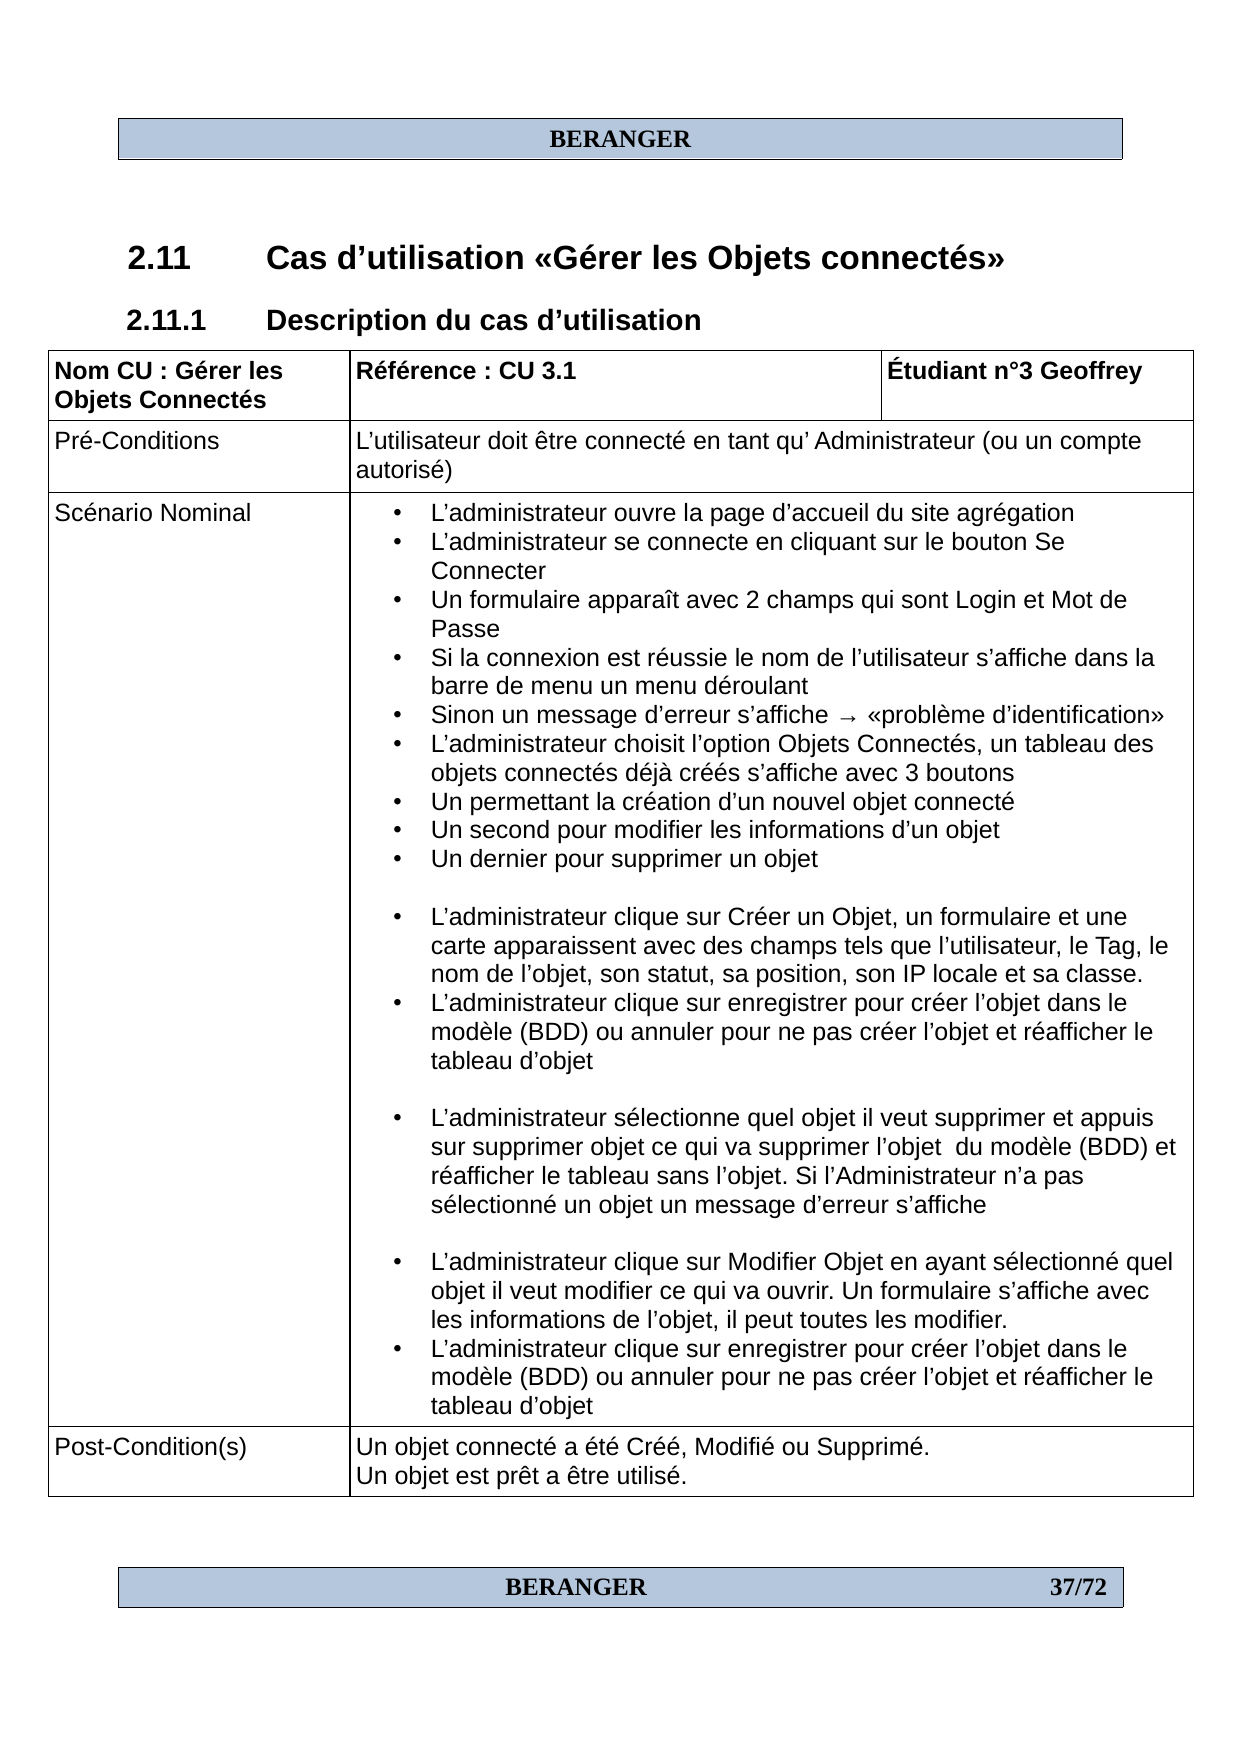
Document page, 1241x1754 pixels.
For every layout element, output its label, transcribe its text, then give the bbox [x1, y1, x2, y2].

subtitle Cas d’utilisation «Gérer les Objets connectés» [118, 238, 1122, 276]
table_header Référence : CU 3.1 [351, 351, 881, 419]
table_cell L’utilisateur doit être connecté en tant qu’ Administrateur (ou un compte autorisé) [351, 421, 1193, 492]
subtitle Description du cas d’utilisation [118, 303, 1122, 337]
table_cell Pré-Conditions [49, 421, 349, 492]
table_cell L’administrateur ouvre la page d’accueil du site agrégation L’administrateur se connecte en cliquant sur le bouton Se Connecter Un formulaire apparaît avec 2 champs qui sont Login et Mot de Passe Si la connexion est réussie le nom de l’utilisateur s’affiche dans la barre de menu un menu déroulant Sinon un message d’erreur s’affiche → «problème d’identification» L’administrateur choisit l’option Objets Connectés, un tableau des objets connectés déjà créés s’affiche avec 3 boutons Un permettant la création d’un nouvel objet connecté Un second pour modifier les informations d’un objet Un dernier pour supprimer un objet L’administrateur clique sur Créer un Objet, un formulaire et une carte apparaissent avec des champs tels que l’utilisateur, le Tag, le nom de l’objet, son statut, sa position, son IP locale et sa classe. L’administrateur clique sur enregistrer pour créer l’objet dans le modèle (BDD) ou annuler pour ne pas créer l’objet et réafficher le tableau d’objet L’administrateur sélectionne quel objet il veut supprimer et appuis sur supprimer objet ce qui va supprimer l’objet du modèle (BDD) et réafficher le tableau sans l’objet. Si l’Administrateur n’a pas sélectionné un objet un message d’erreur s’affiche L’administrateur clique sur Modifier Objet en ayant sélectionné quel objet il veut modifier ce qui va ouvrir. Un formulaire s’affiche avec les informations de l’objet, il peut toutes les modifier. L’administrateur clique sur enregistrer pour créer l’objet dans le modèle (BDD) ou annuler pour ne pas créer l’objet et réafficher le tableau d’objet [351, 493, 1193, 1426]
table_cell Scénario Nominal [49, 493, 349, 1426]
table_cell Un objet connecté a été Créé, Modifié ou Supprimé. Un objet est prêt a être utilisé. [351, 1427, 1193, 1496]
table_cell Post-Condition(s) [49, 1427, 349, 1496]
table_header Nom CU : Gérer les Objets Connectés [49, 351, 349, 419]
table_header Étudiant n°3 Geoffrey [882, 351, 1193, 419]
